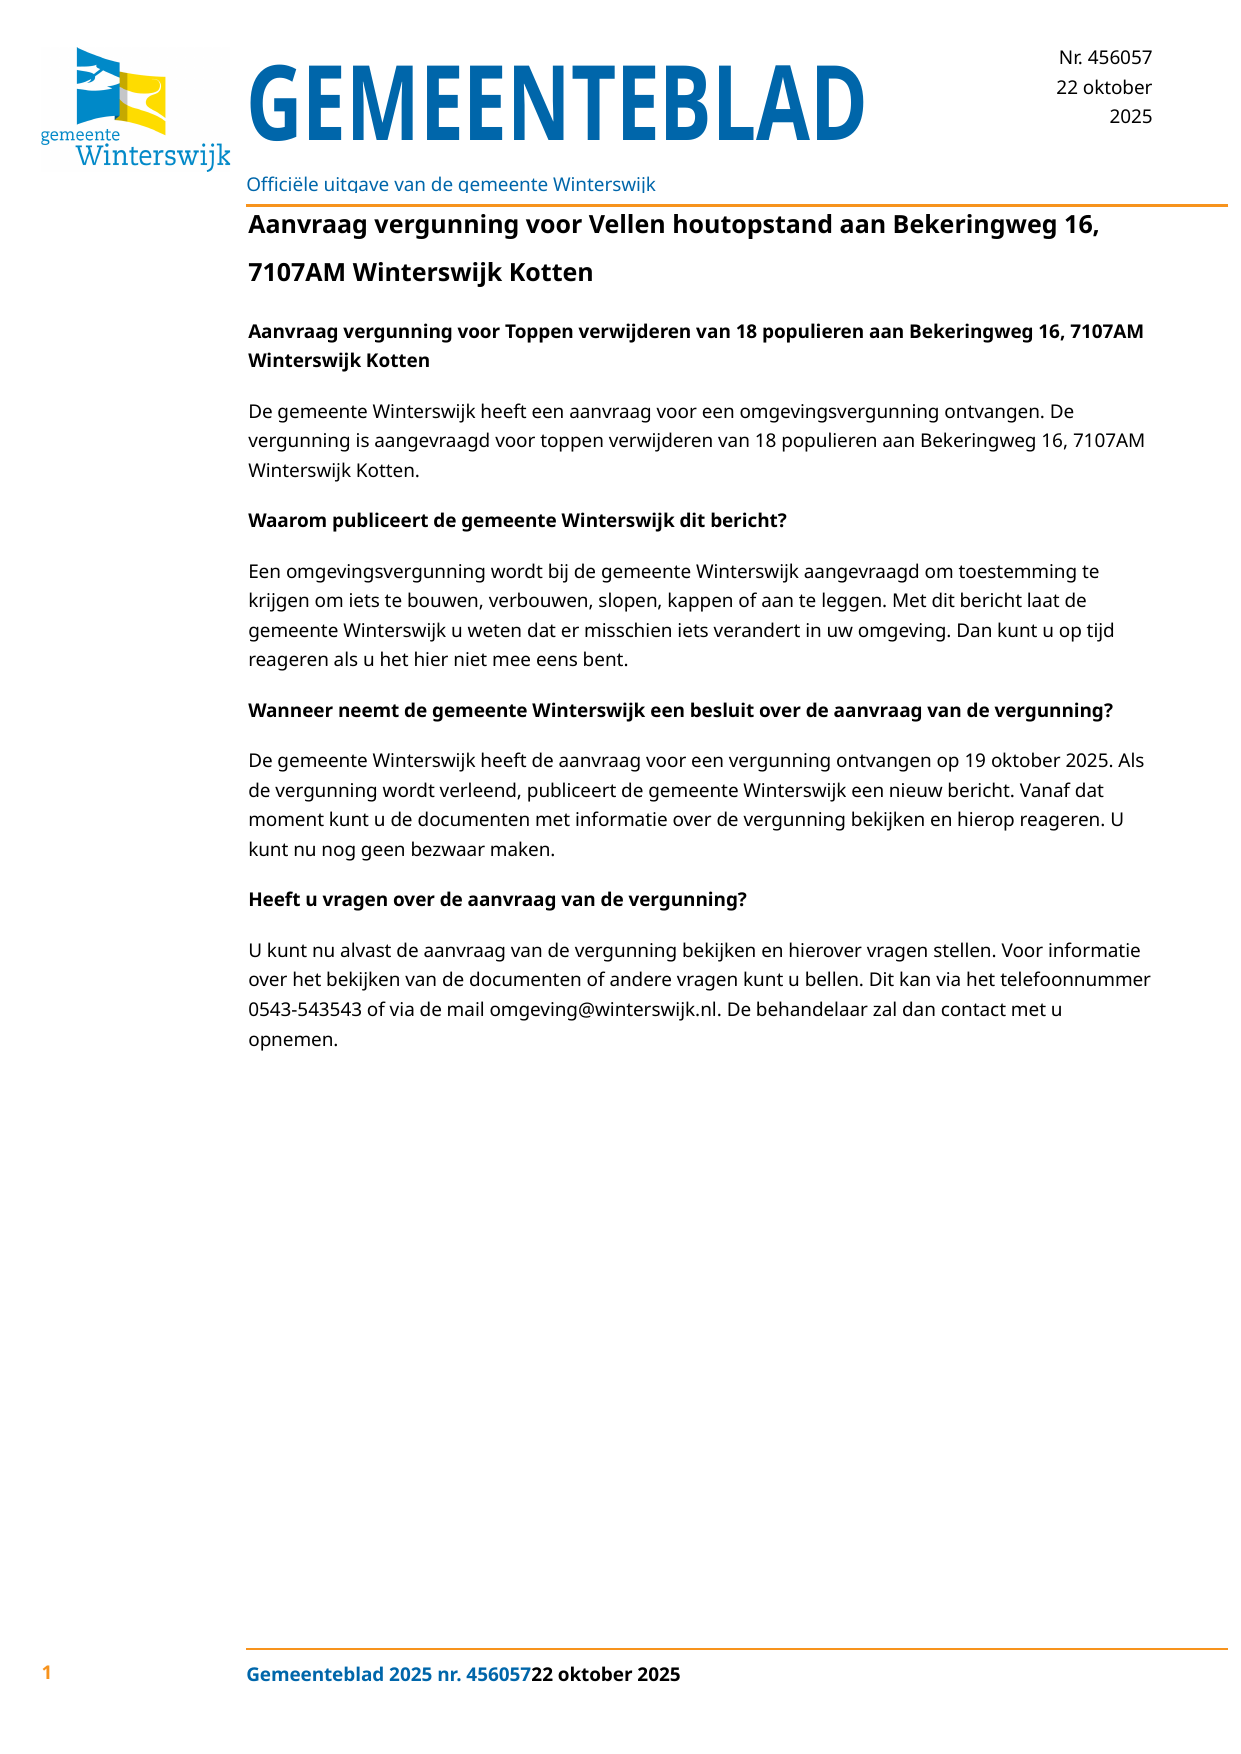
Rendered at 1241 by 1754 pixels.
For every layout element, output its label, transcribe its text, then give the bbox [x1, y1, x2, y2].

text Waarom publiceert de gemeente Winterswijk dit bericht? [248, 507, 1152, 533]
picture [41, 47, 231, 172]
text U kunt nu alvast de aanvraag van de vergunning bekijken en hierover vragen stellen. Voor informatie over het bekijken van de documenten of andere vragen kunt u bellen. Dit kan via het telefoonnummer 0543-543543 of via de mail omgeving@winterswijk.nl. De behandelaar zal dan contact met u opnemen. [248, 937, 1152, 1052]
text Aanvraag vergunning voor Toppen verwijderen van 18 populieren aan Bekeringweg 16, 7107AM Winterswijk Kotten [248, 318, 1152, 373]
picture [225, 153, 231, 162]
text Heeft u vragen over de aanvraag van de vergunning? [248, 887, 1152, 912]
text Wanneer neemt de gemeente Winterswijk een besluit over de aanvraag van de vergunning? [248, 697, 1152, 723]
text Aanvraag vergunning voor Vellen houtopstand aan Bekeringweg 16, 7107AM Winterswijk Kotten [248, 207, 1152, 288]
text De gemeente Winterswijk heeft de aanvraag voor een vergunning ontvangen op 19 oktober 2025. Als de vergunning wordt verleend, publiceert de gemeente Winterswijk een nieuw bericht. Vanaf dat moment kunt u de documenten met informatie over de vergunning bekijken en hierop reageren. U kunt nu nog geen bezwaar maken. [248, 747, 1152, 862]
text Een omgevingsvergunning wordt bij de gemeente Winterswijk aangevraagd om toestemming te krijgen om iets te bouwen, verbouwen, slopen, kappen of aan te leggen. Met dit bericht laat de gemeente Winterswijk u weten dat er misschien iets verandert in uw omgeving. Dan kunt u op tijd reageren als u het hier niet mee eens bent. [248, 558, 1152, 672]
text De gemeente Winterswijk heeft een aanvraag voor een omgevingsvergunning ontvangen. De vergunning is aangevraagd voor toppen verwijderen van 18 populieren aan Bekeringweg 16, 7107AM Winterswijk Kotten. [248, 398, 1152, 483]
